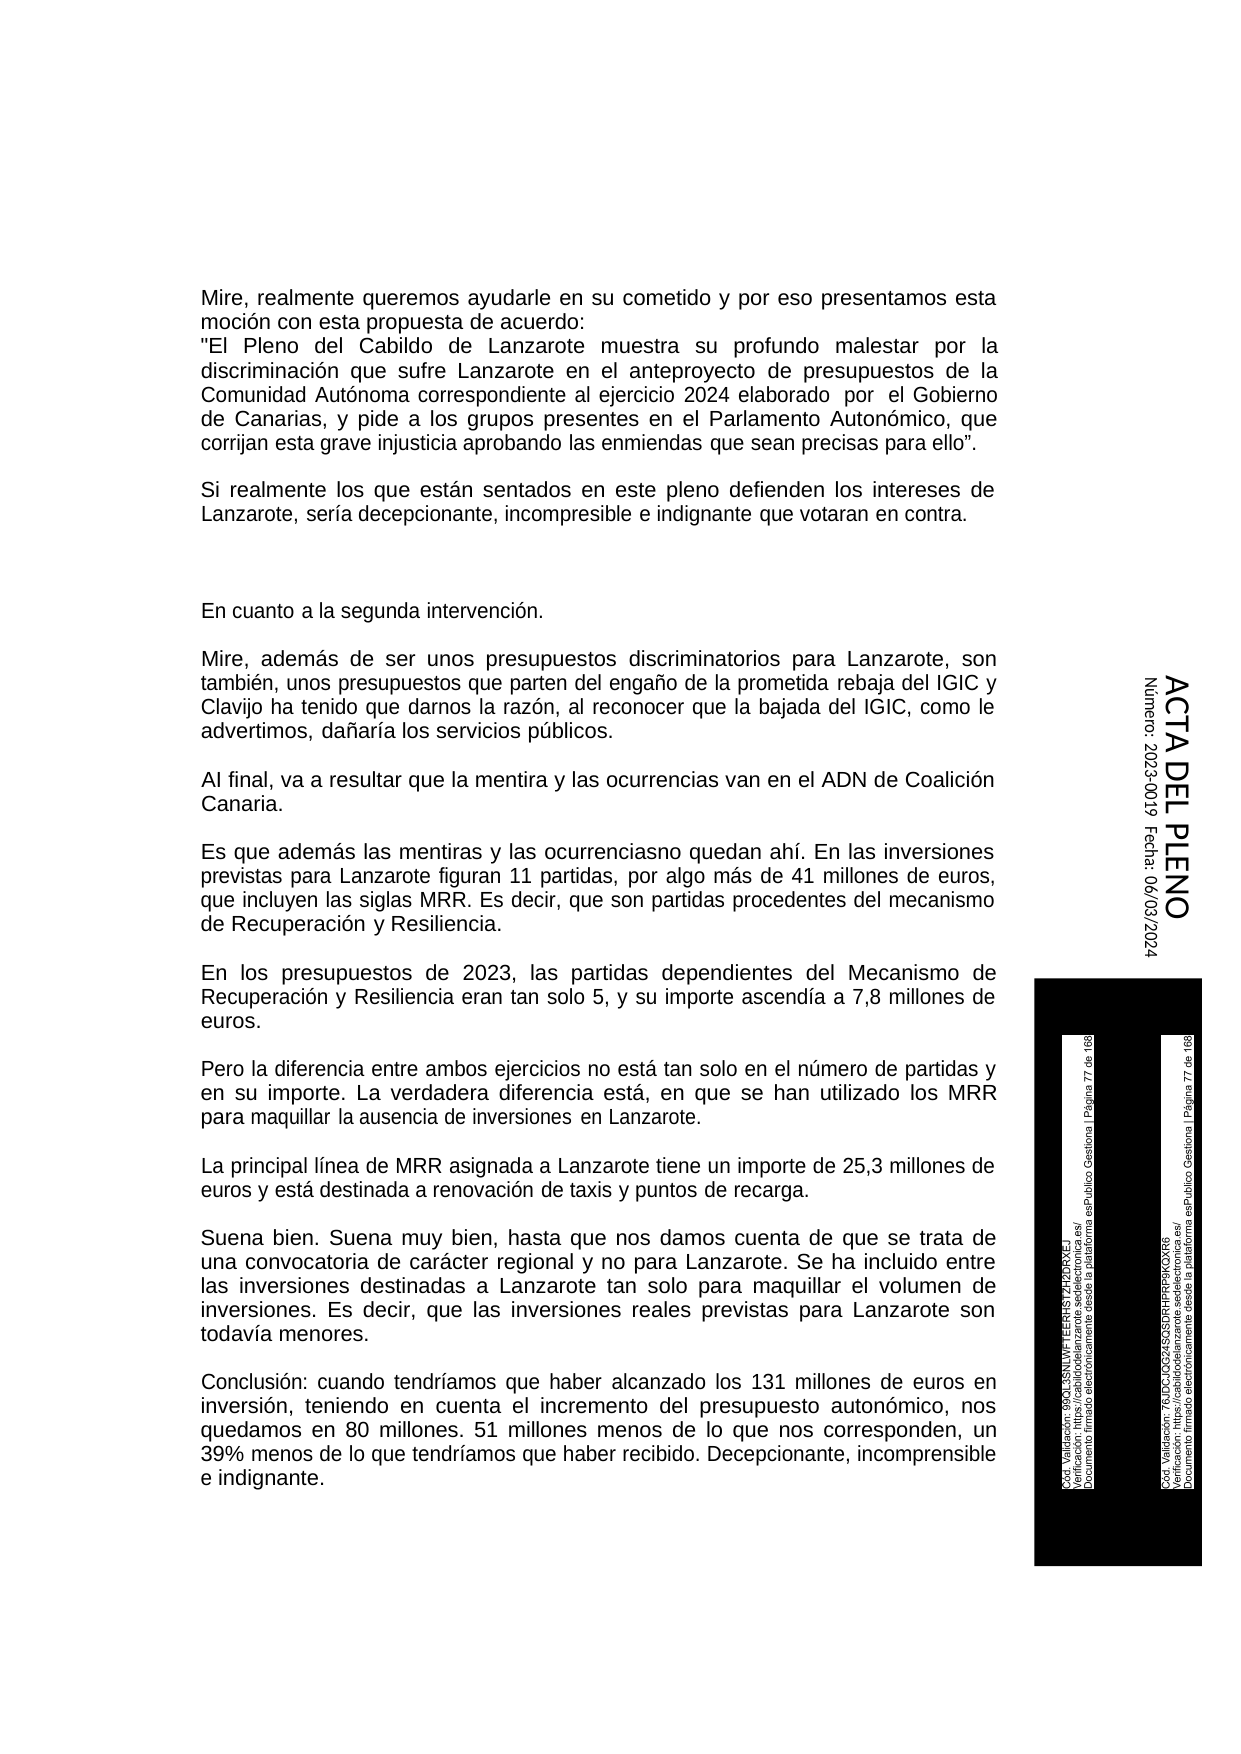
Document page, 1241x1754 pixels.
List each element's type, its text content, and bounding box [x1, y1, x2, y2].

text En los presupuestos de 2023, las partidas dependientes del Mecanismo de Recuperación y Resiliencia eran tan solo 5, y su importe ascendía a 7,8 millones de euros. [201, 961, 997, 1033]
text ACTA DEL PLENO [1161, 675, 1196, 965]
picture [1161, 1035, 1194, 1489]
text Mire, además de ser unos presupuestos discriminatorios para Lanzarote, son también, unos presupuestos que parten del engaño de la prometida rebaja del IGIC y Clavijo ha tenido que darnos la razón, al reconocer que la bajada del IGIC, como le advertimos, dañaría los servicios públicos. [201, 648, 997, 743]
text "El Pleno del Cabildo de Lanzarote muestra su profundo malestar por la discriminación que sufre Lanzarote en el anteproyecto de presupuestos de la Comunidad Autónoma correspondiente al ejercicio 2024 elaborado por el Gobierno de Canarias, y pide a los grupos presentes en el Parlamento Autonómico, que corrijan esta grave injusticia aprobando las enmiendas que sean precisas para ello”. [200, 335, 998, 454]
text Pero la diferencia entre ambos ejercicios no está tan solo en el número de partidas y en su importe. La verdadera diferencia está, en que se han utilizado los MRR para maquillar la ausencia de inversiones en Lanzarote. [200, 1058, 997, 1129]
text Es que además las mentiras y las ocurrenciasno quedan ahí. En las inversiones previstas para Lanzarote figuran 11 partidas, por algo más de 41 millones de euros, que incluyen las siglas MRR. Es decir, que son partidas procedentes del mecanismo de Recuperación y Resiliencia. [200, 841, 996, 936]
text Si realmente los que están sentados en este pleno defienden los intereses de Lanzarote, sería decepcionante, incompresible e indignante que votaran en contra. [200, 478, 997, 527]
text Número: 2023-0019 Fecha: 06/03/2024 [1142, 677, 1161, 965]
text Conclusión: cuando tendríamos que haber alcanzado los 131 millones de euros en inversión, teniendo en cuenta el incremento del presupuesto autonómico, nos quedamos en 80 millones. 51 millones menos de lo que nos corresponden, un 39% menos de lo que tendríamos que haber recibido. Decepcionante, incomprensible e indignante. [200, 1371, 998, 1490]
text AI final, va a resultar que la mentira y las ocurrencias van en el ADN de Coalición Canaria. [201, 768, 996, 816]
picture [1062, 1035, 1094, 1489]
text Mire, realmente queremos ayudarle en su cometido y por eso presentamos esta moción con esta propuesta de acuerdo: [200, 287, 997, 334]
text Suena bien. Suena muy bien, hasta que nos damos cuenta de que se trata de una convocatoria de carácter regional y no para Lanzarote. Se ha incluido entre las inversiones destinadas a Lanzarote tan solo para maquillar el volumen de inversiones. Es decir, que las inversiones reales previstas para Lanzarote son todavía menores. [200, 1227, 997, 1346]
text La principal línea de MRR asignada a Lanzarote tiene un importe de 25,3 millones de euros y está destinada a renovación de taxis y puntos de recarga. [201, 1154, 997, 1202]
text En cuanto a la segunda intervención. [201, 598, 1205, 623]
